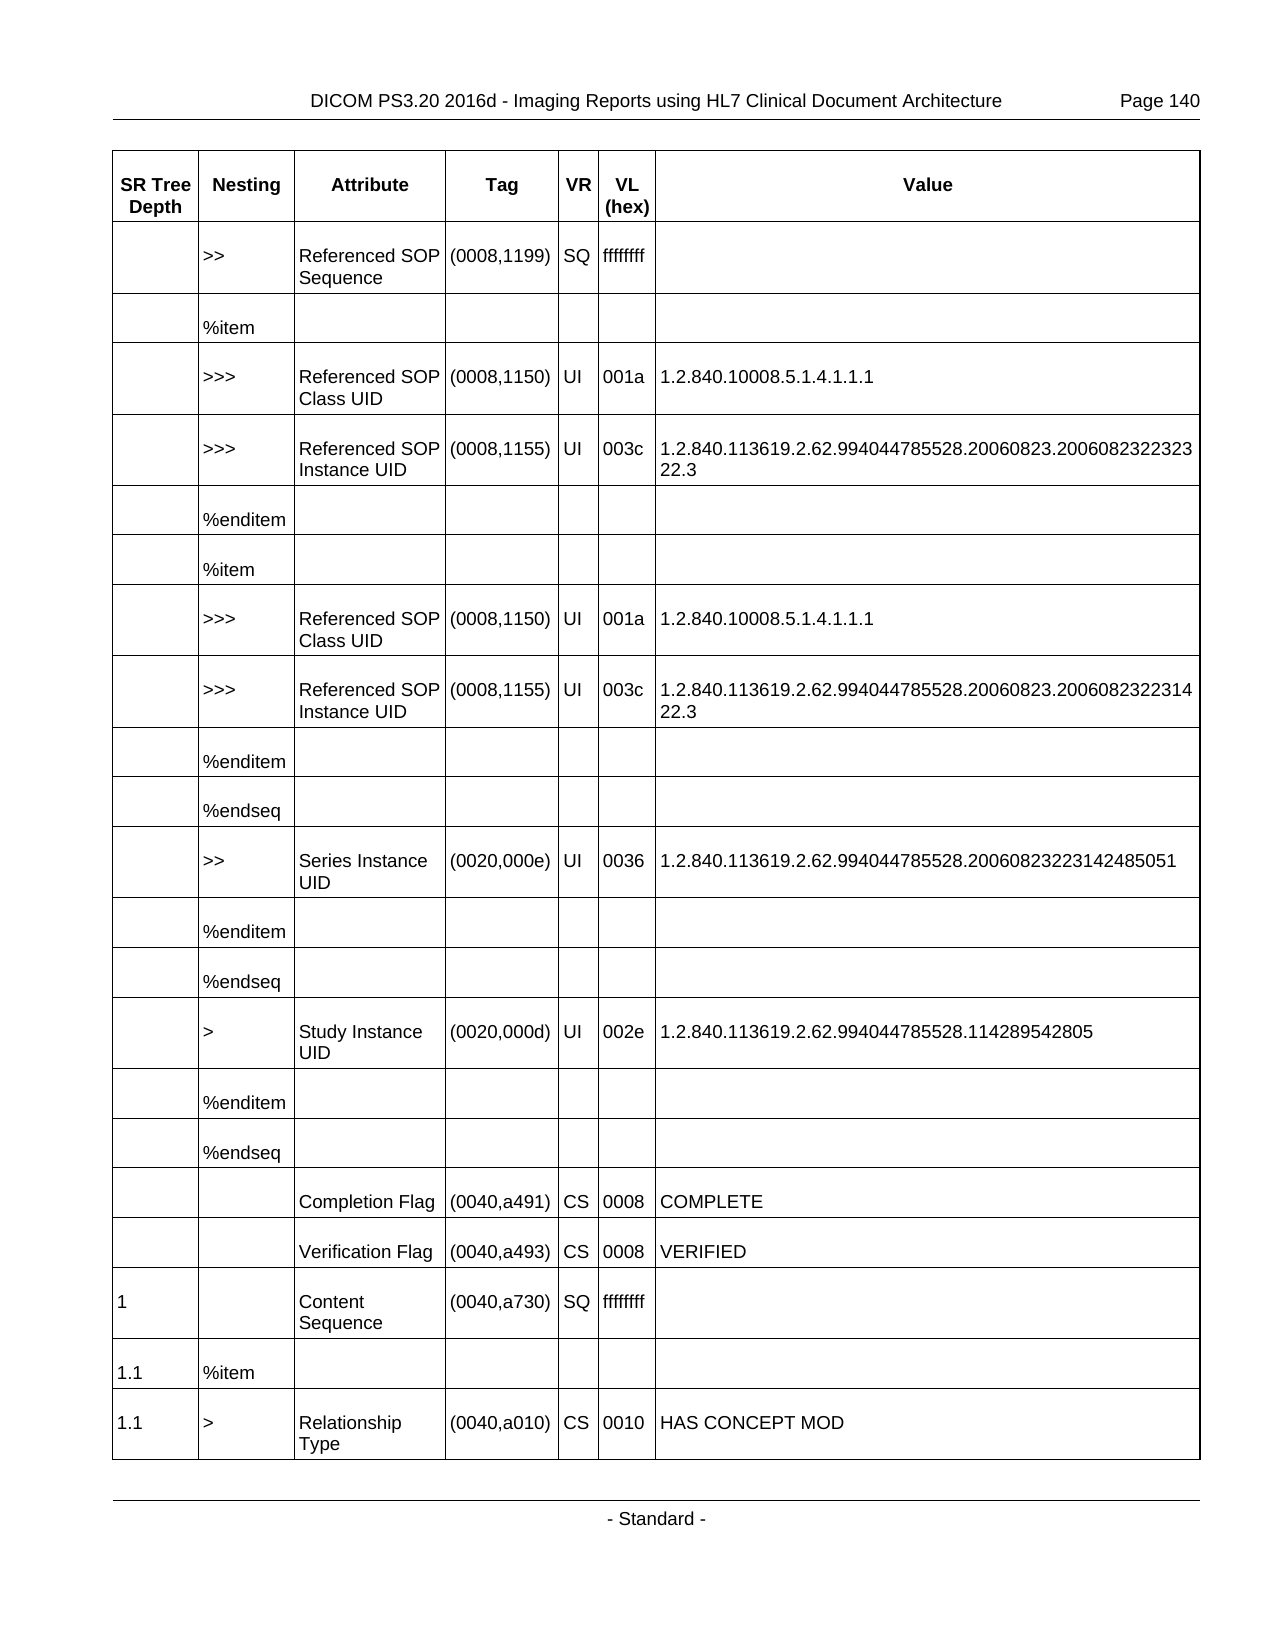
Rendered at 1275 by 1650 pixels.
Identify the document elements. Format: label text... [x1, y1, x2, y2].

table_cell [559, 294, 598, 342]
table_cell [446, 777, 558, 826]
table_cell UI [559, 656, 598, 727]
table_cell 1.2.840.113619.2.62.994044785528.20060823223142485051 [656, 827, 1199, 897]
table_cell 0036 [599, 827, 655, 897]
table_cell %item [199, 535, 294, 584]
table_cell >> [199, 827, 294, 897]
table_cell (0008,1199) [446, 222, 558, 292]
table_cell 003c [599, 656, 655, 727]
table_cell ffffffff [599, 1268, 655, 1338]
table_header SR Tree Depth [113, 151, 198, 221]
table_cell [113, 343, 198, 413]
table_cell [599, 728, 655, 776]
table_cell [446, 1069, 558, 1117]
table_cell (0020,000d) [446, 998, 558, 1068]
table_cell > [199, 998, 294, 1068]
table_cell 1 [113, 1268, 198, 1338]
table_cell [559, 486, 598, 534]
table_cell [295, 777, 445, 826]
table_cell SQ [559, 1268, 598, 1338]
table_cell [113, 1119, 198, 1167]
table_cell [599, 948, 655, 997]
table_cell [599, 898, 655, 947]
table_cell [446, 294, 558, 342]
table_cell UI [559, 998, 598, 1068]
table_cell [446, 535, 558, 584]
table_cell Study Instance UID [295, 998, 445, 1068]
table_cell 001a [599, 343, 655, 413]
table_cell CS [559, 1389, 598, 1459]
table_header VL (hex) [599, 151, 655, 221]
table_cell [446, 1339, 558, 1387]
table_cell [599, 1069, 655, 1117]
table_cell >>> [199, 415, 294, 485]
table_header Tag [446, 151, 558, 221]
table_cell [599, 486, 655, 534]
table_cell 0008 [599, 1168, 655, 1217]
table_cell [656, 222, 1199, 292]
table_cell %endseq [199, 948, 294, 997]
table_cell Completion Flag [295, 1168, 445, 1217]
table_cell [295, 948, 445, 997]
table_cell %endseq [199, 777, 294, 826]
table_cell >>> [199, 343, 294, 413]
table_cell [295, 1069, 445, 1117]
table_cell [113, 486, 198, 534]
table_cell 003c [599, 415, 655, 485]
table_cell [113, 998, 198, 1068]
table_cell (0008,1150) [446, 585, 558, 655]
table_cell [113, 777, 198, 826]
table_cell 1.2.840.113619.2.62.994044785528.20060823.200608232232322.3 [656, 415, 1199, 485]
table_cell 002e [599, 998, 655, 1068]
table_cell [113, 656, 198, 727]
table_cell [113, 415, 198, 485]
table_cell [559, 1119, 598, 1167]
table_cell 0010 [599, 1389, 655, 1459]
table_cell [559, 728, 598, 776]
table_cell %enditem [199, 1069, 294, 1117]
table_cell [295, 1119, 445, 1167]
table_cell (0008,1155) [446, 656, 558, 727]
table_header Value [656, 151, 1199, 221]
table_cell SQ [559, 222, 598, 292]
table_cell %endseq [199, 1119, 294, 1167]
table_cell [113, 1069, 198, 1117]
table_cell [656, 898, 1199, 947]
table_cell CS [559, 1218, 598, 1267]
table_cell [113, 294, 198, 342]
table_cell [599, 1339, 655, 1387]
table_cell [113, 948, 198, 997]
table_cell %enditem [199, 486, 294, 534]
table_cell (0008,1155) [446, 415, 558, 485]
table_cell 1.2.840.10008.5.1.4.1.1.1 [656, 343, 1199, 413]
table_cell [113, 1168, 198, 1217]
table_cell [295, 1339, 445, 1387]
table_header Attribute [295, 151, 445, 221]
table_cell [599, 777, 655, 826]
table_cell Referenced SOP Class UID [295, 585, 445, 655]
table_cell (0040,a010) [446, 1389, 558, 1459]
table_header VR [559, 151, 598, 221]
table_cell [656, 777, 1199, 826]
table_cell [295, 294, 445, 342]
table_cell [199, 1268, 294, 1338]
table_cell [656, 948, 1199, 997]
table_cell Referenced SOP Instance UID [295, 415, 445, 485]
table_cell [656, 294, 1199, 342]
table_cell Referenced SOP Sequence [295, 222, 445, 292]
table_cell [199, 1168, 294, 1217]
table_cell UI [559, 827, 598, 897]
table_cell [113, 222, 198, 292]
table_cell Content Sequence [295, 1268, 445, 1338]
table_cell [113, 1218, 198, 1267]
table_cell >>> [199, 656, 294, 727]
table_cell (0040,a491) [446, 1168, 558, 1217]
table_cell [656, 535, 1199, 584]
table_cell (0008,1150) [446, 343, 558, 413]
table_cell [295, 535, 445, 584]
table_cell [446, 948, 558, 997]
table_cell [113, 585, 198, 655]
table_cell %enditem [199, 898, 294, 947]
table_cell [656, 1339, 1199, 1387]
table_cell UI [559, 343, 598, 413]
table_cell [113, 898, 198, 947]
table_cell [559, 898, 598, 947]
table_cell [113, 827, 198, 897]
table_cell Relationship Type [295, 1389, 445, 1459]
table_cell [559, 1339, 598, 1387]
table_cell [113, 535, 198, 584]
table_cell >> [199, 222, 294, 292]
table_cell [559, 1069, 598, 1117]
table_cell [656, 1119, 1199, 1167]
table_cell [559, 948, 598, 997]
table_cell [199, 1218, 294, 1267]
table_cell [656, 486, 1199, 534]
table_cell [113, 728, 198, 776]
table_cell [446, 898, 558, 947]
table_cell [559, 535, 598, 584]
table_cell [656, 728, 1199, 776]
table_cell VERIFIED [656, 1218, 1199, 1267]
table_cell [599, 1119, 655, 1167]
table_cell %enditem [199, 728, 294, 776]
table_cell Series Instance UID [295, 827, 445, 897]
table_cell [446, 728, 558, 776]
table_cell [656, 1069, 1199, 1117]
table_cell 1.2.840.113619.2.62.994044785528.20060823.200608232231422.3 [656, 656, 1199, 727]
table_cell UI [559, 585, 598, 655]
table_cell 1.1 [113, 1339, 198, 1387]
table_cell 1.2.840.113619.2.62.994044785528.114289542805 [656, 998, 1199, 1068]
table_cell (0040,a493) [446, 1218, 558, 1267]
table_cell [559, 777, 598, 826]
table_cell Referenced SOP Class UID [295, 343, 445, 413]
table_cell [599, 294, 655, 342]
table_cell (0040,a730) [446, 1268, 558, 1338]
table_cell Verification Flag [295, 1218, 445, 1267]
table_cell %item [199, 1339, 294, 1387]
table_cell 1.2.840.10008.5.1.4.1.1.1 [656, 585, 1199, 655]
table_cell 1.1 [113, 1389, 198, 1459]
table_cell ffffffff [599, 222, 655, 292]
table_cell UI [559, 415, 598, 485]
table_cell [599, 535, 655, 584]
table_cell [656, 1268, 1199, 1338]
table_cell CS [559, 1168, 598, 1217]
table_cell Referenced SOP Instance UID [295, 656, 445, 727]
table_cell %item [199, 294, 294, 342]
table_cell [446, 1119, 558, 1167]
table_cell HAS CONCEPT MOD [656, 1389, 1199, 1459]
table_cell [295, 728, 445, 776]
table_cell > [199, 1389, 294, 1459]
table_cell [295, 486, 445, 534]
table_cell (0020,000e) [446, 827, 558, 897]
table_header Nesting [199, 151, 294, 221]
table_cell 0008 [599, 1218, 655, 1267]
table_cell 001a [599, 585, 655, 655]
table_cell >>> [199, 585, 294, 655]
table_cell [295, 898, 445, 947]
table_cell [446, 486, 558, 534]
table_cell COMPLETE [656, 1168, 1199, 1217]
